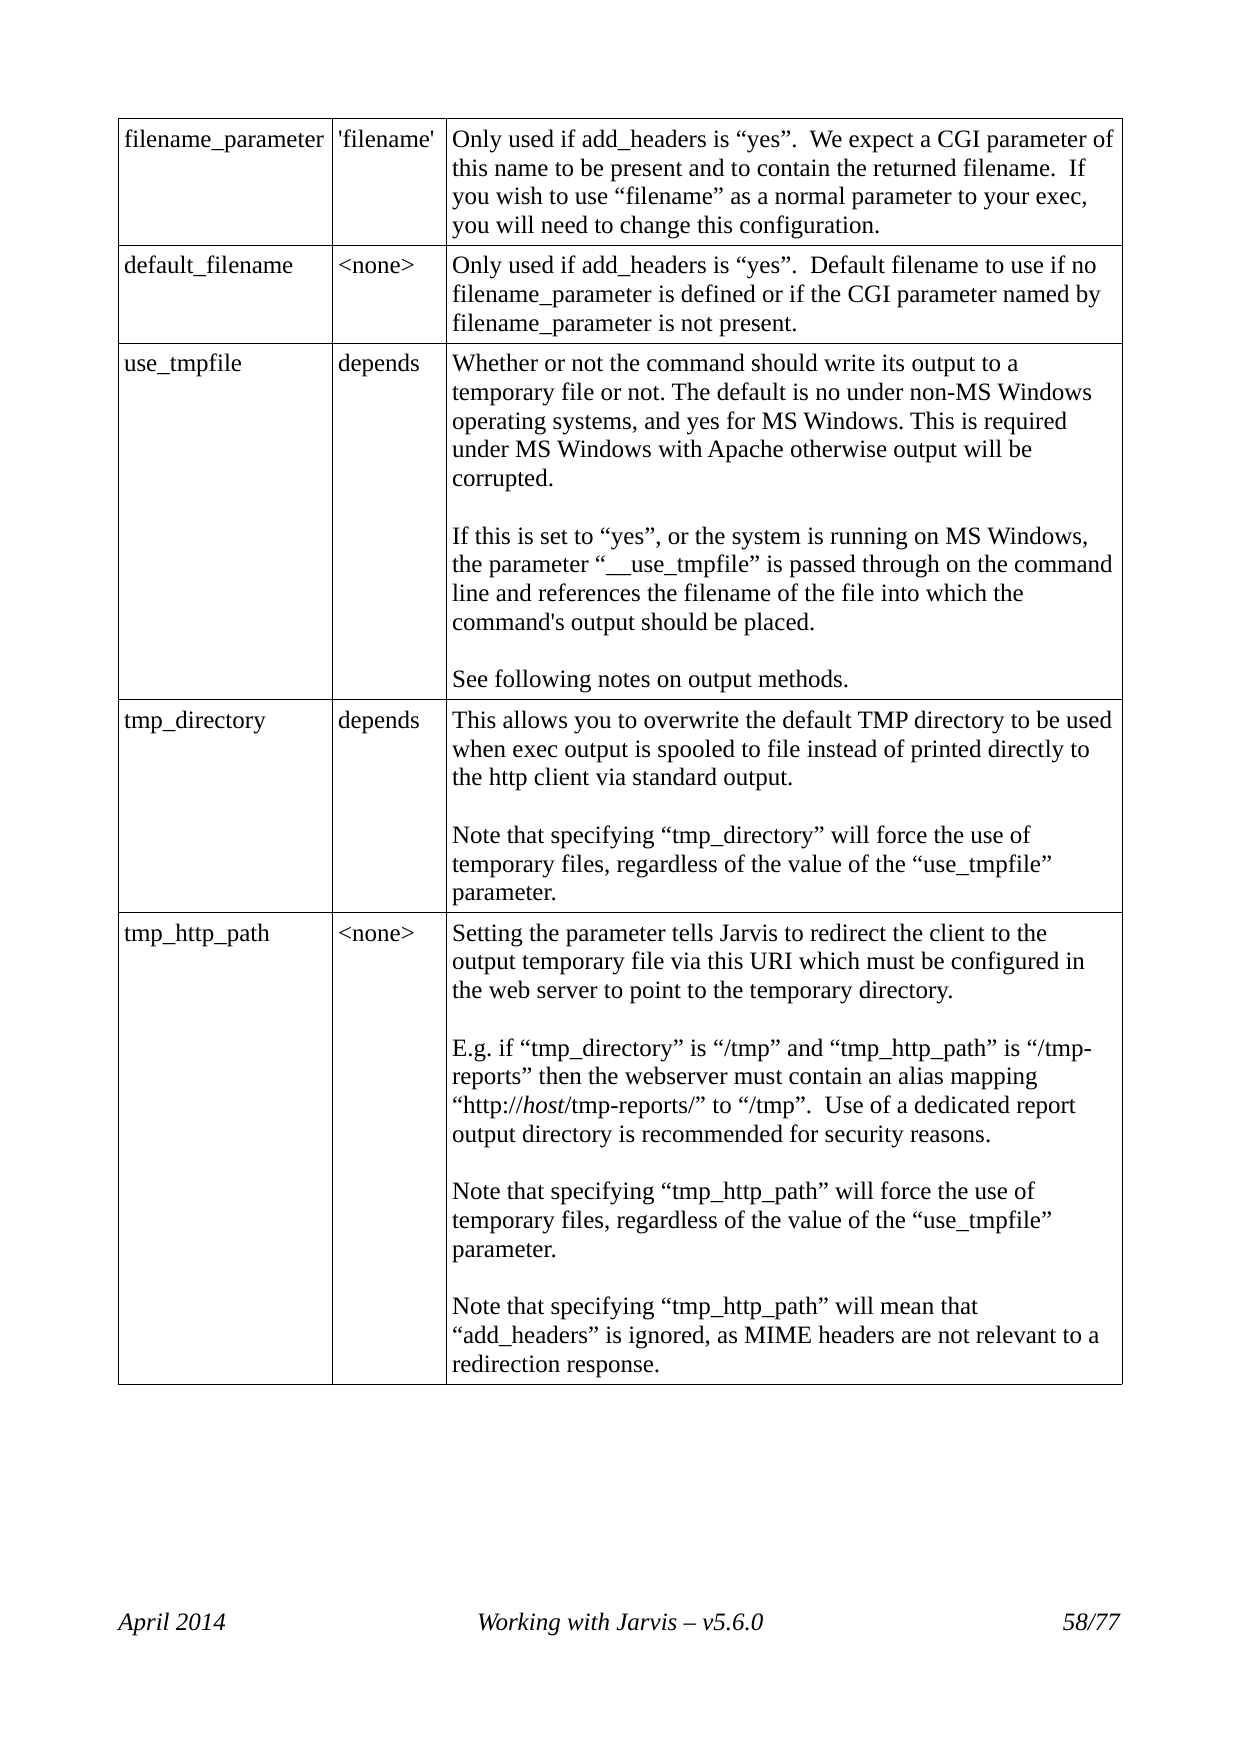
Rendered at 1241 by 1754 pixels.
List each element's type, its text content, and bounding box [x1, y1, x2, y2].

table_cell Whether or not the command should write its output to a temporary file or not. The default is no under non-MS Windows operating systems, and yes for MS Windows. This is required under MS Windows with Apache otherwise output will be corrupted. If this is set to “yes”, or the system is running on MS Windows, the parameter “__use_tmpfile” is passed through on the command line and references the filename of the file into which the command's output should be placed. See following notes on output methods. [447, 344, 1122, 699]
table_cell depends [333, 700, 446, 912]
table_cell filename_parameter [119, 119, 332, 245]
table_cell <none> [333, 246, 446, 342]
table_cell use_tmpfile [119, 344, 332, 699]
table_cell 'filename' [333, 119, 446, 245]
table_cell tmp_directory [119, 700, 332, 912]
table_cell Only used if add_headers is “yes”. We expect a CGI parameter of this name to be present and to contain the returned filename. If you wish to use “filename” as a normal parameter to your exec, you will need to change this configuration. [447, 119, 1122, 245]
table_cell Only used if add_headers is “yes”. Default filename to use if no filename_parameter is defined or if the CGI parameter named by filename_parameter is not present. [447, 246, 1122, 342]
table_cell tmp_http_path [119, 913, 332, 1383]
table_cell depends [333, 344, 446, 699]
table_cell Setting the parameter tells Jarvis to redirect the client to the output temporary file via this URI which must be configured in the web server to point to the temporary directory. E.g. if “tmp_directory” is “/tmp” and “tmp_http_path” is “/tmp-reports” then the webserver must contain an alias mapping “http://host/tmp-reports/” to “/tmp”. Use of a dedicated report output directory is recommended for security reasons. Note that specifying “tmp_http_path” will force the use of temporary files, regardless of the value of the “use_tmpfile” parameter. Note that specifying “tmp_http_path” will mean that “add_headers” is ignored, as MIME headers are not relevant to a redirection response. [447, 913, 1122, 1383]
table_cell This allows you to overwrite the default TMP directory to be used when exec output is spooled to file instead of printed directly to the http client via standard output. Note that specifying “tmp_directory” will force the use of temporary files, regardless of the value of the “use_tmpfile” parameter. [447, 700, 1122, 912]
table_cell <none> [333, 913, 446, 1383]
table_cell default_filename [119, 246, 332, 342]
